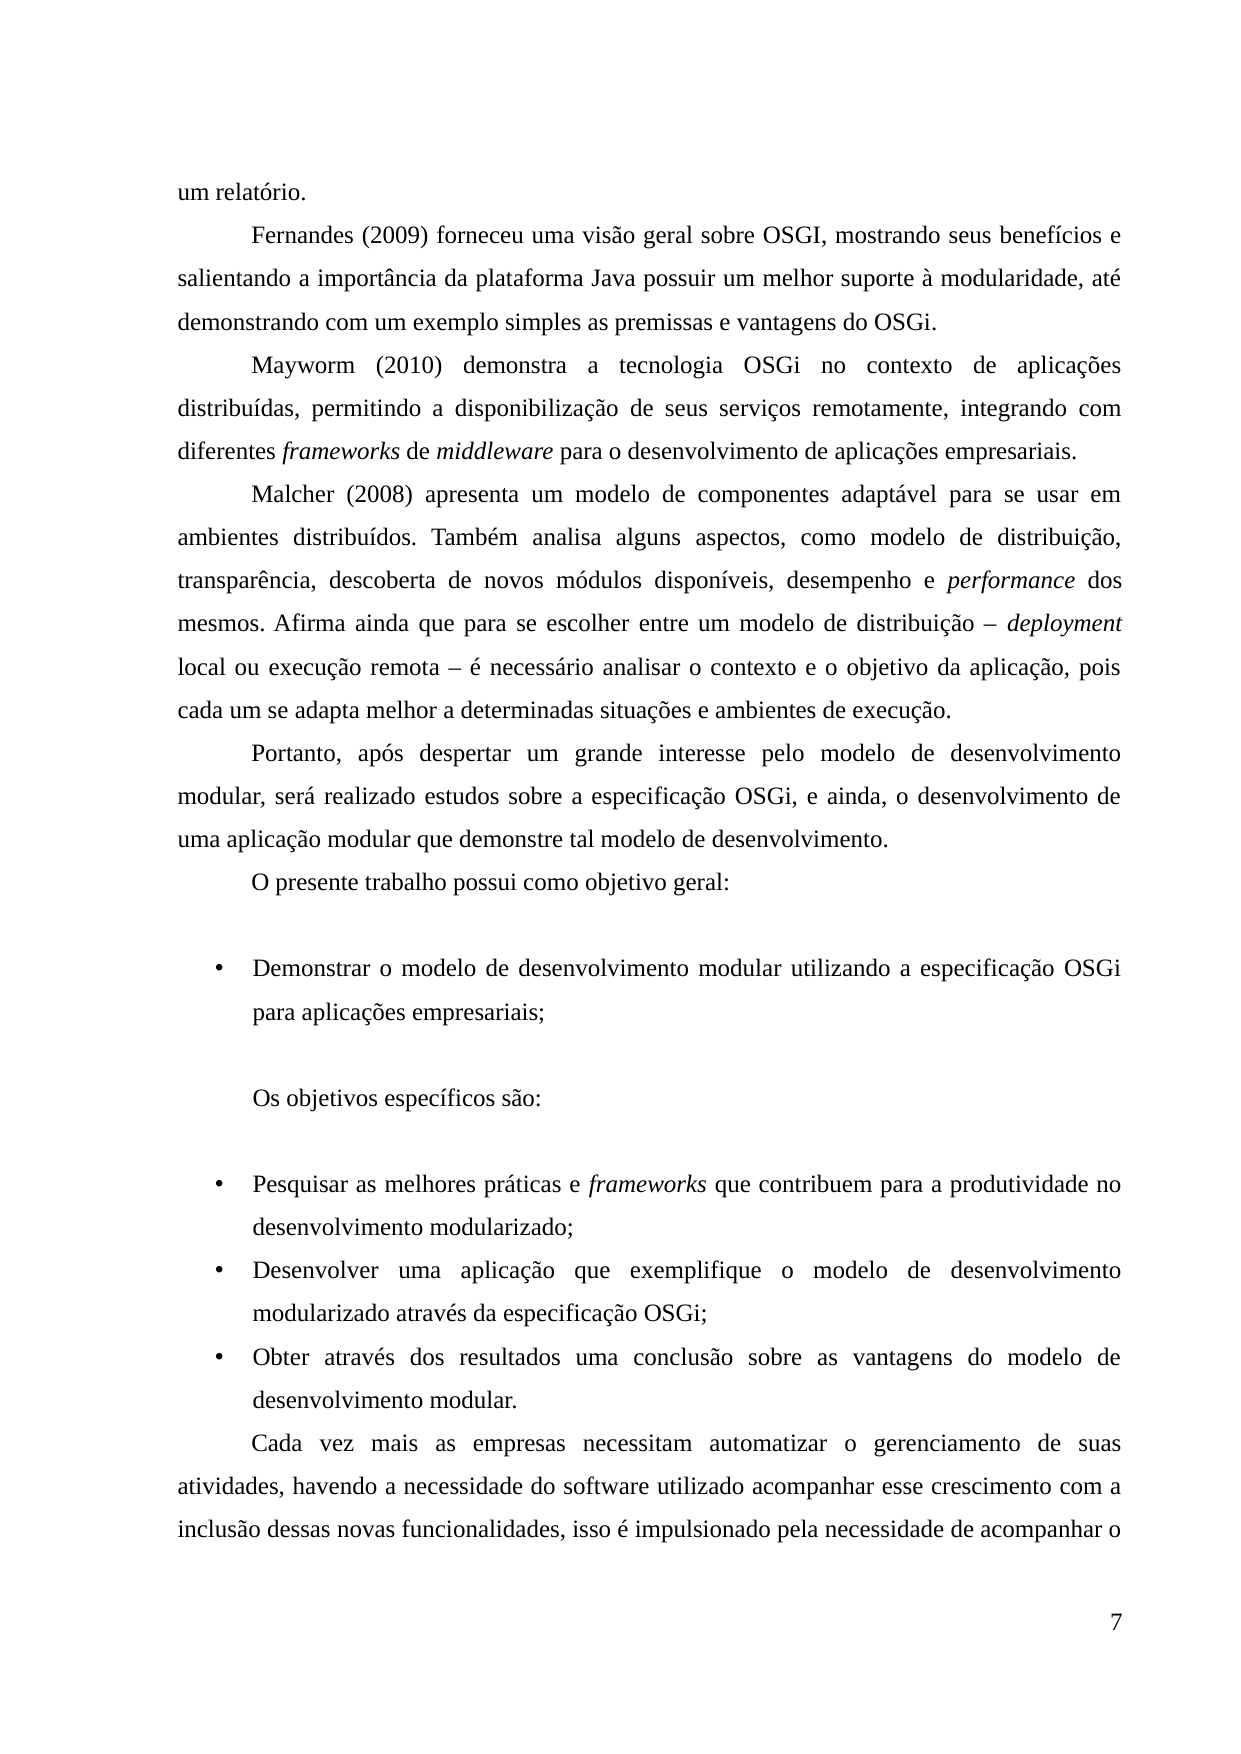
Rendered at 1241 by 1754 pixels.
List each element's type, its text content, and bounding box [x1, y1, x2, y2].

text Fernandes (2009) forneceu uma visão geral sobre OSGI, mostrando seus benefícios e salientando a importância da plataforma Java possuir um melhor suporte à modularidade, até demonstrando com um exemplo simples as premissas e vantagens do OSGi. [177, 220, 1122, 335]
text Cada vez mais as empresas necessitam automatizar o gerenciamento de suas atividades, havendo a necessidade do software utilizado acompanhar esse crescimento com a inclusão dessas novas funcionalidades, isso é impulsionado pela necessidade de acompanhar o [177, 1428, 1122, 1543]
text Malcher (2008) apresenta um modelo de componentes adaptável para se usar em ambientes distribuídos. Também analisa alguns aspectos, como modelo de distribuição, transparência, descoberta de novos módulos disponíveis, desempenho e performance dos mesmos. Afirma ainda que para se escolher entre um modelo de distribuição – deployment local ou execução remota – é necessário analisar o contexto e o objetivo da aplicação, pois cada um se adapta melhor a determinadas situações e ambientes de execução. [177, 479, 1122, 723]
text O presente trabalho possui como objetivo geral: [177, 867, 1122, 896]
text Mayworm (2010) demonstra a tecnologia OSGi no contexto de aplicações distribuídas, permitindo a disponibilização de seus serviços remotamente, integrando com diferentes frameworks de middleware para o desenvolvimento de aplicações empresariais. [177, 350, 1122, 465]
list Demonstrar o modelo de desenvolvimento modular utilizando a especificação OSGi para aplicações empresariais; [215, 953, 1122, 1025]
list Desenvolver uma aplicação que exemplifique o modelo de desenvolvimento modularizado através da especificação OSGi; [215, 1255, 1122, 1327]
text um relatório. [177, 177, 1122, 206]
list Obter através dos resultados uma conclusão sobre as vantagens do modelo de desenvolvimento modular. [215, 1342, 1122, 1413]
list Pesquisar as melhores práticas e frameworks que contribuem para a produtividade no desenvolvimento modularizado; [215, 1169, 1122, 1241]
list Os objetivos específicos são: [215, 1083, 1122, 1112]
text Portanto, após despertar um grande interesse pelo modelo de desenvolvimento modular, será realizado estudos sobre a especificação OSGi, e ainda, o desenvolvimento de uma aplicação modular que demonstre tal modelo de desenvolvimento. [177, 738, 1122, 853]
